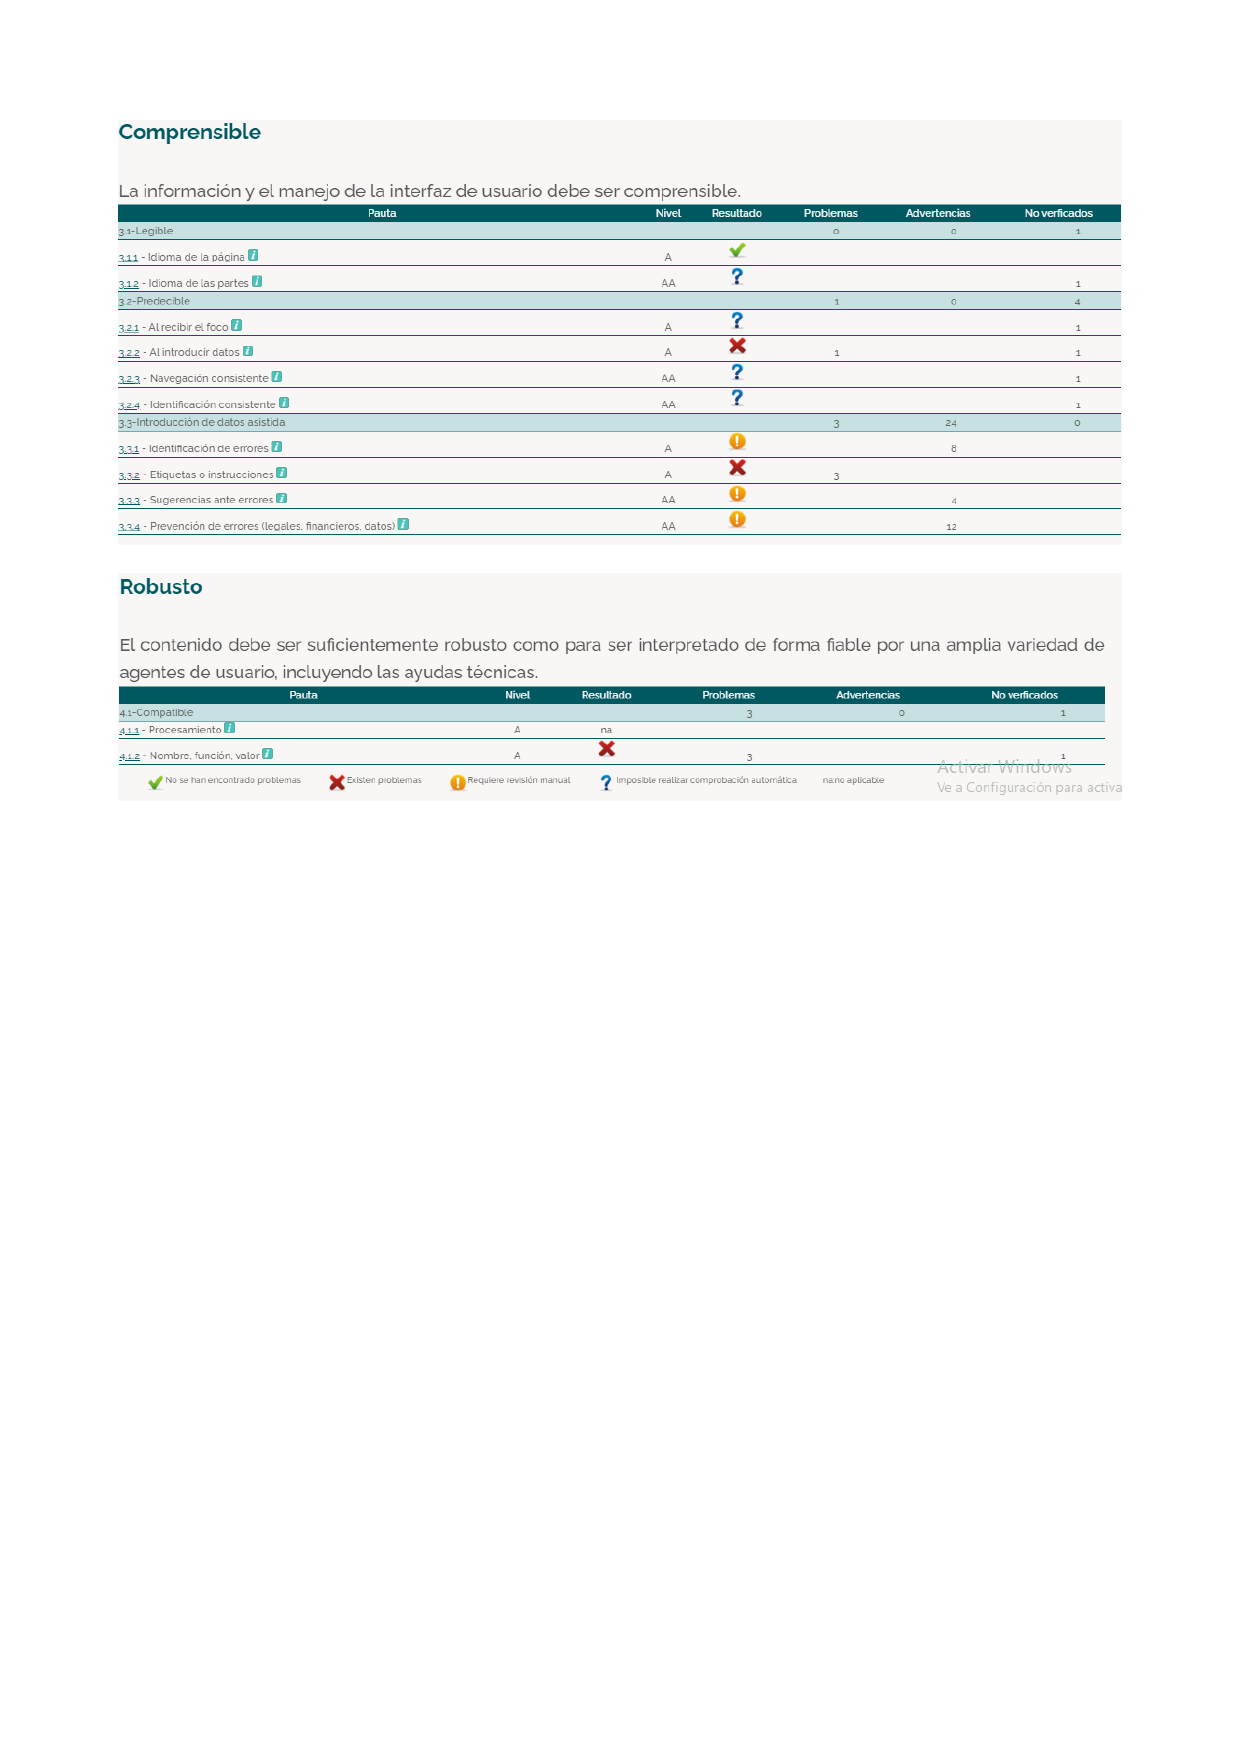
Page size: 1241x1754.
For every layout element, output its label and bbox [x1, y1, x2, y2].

picture [118, 573, 1123, 801]
picture [118, 120, 1123, 545]
